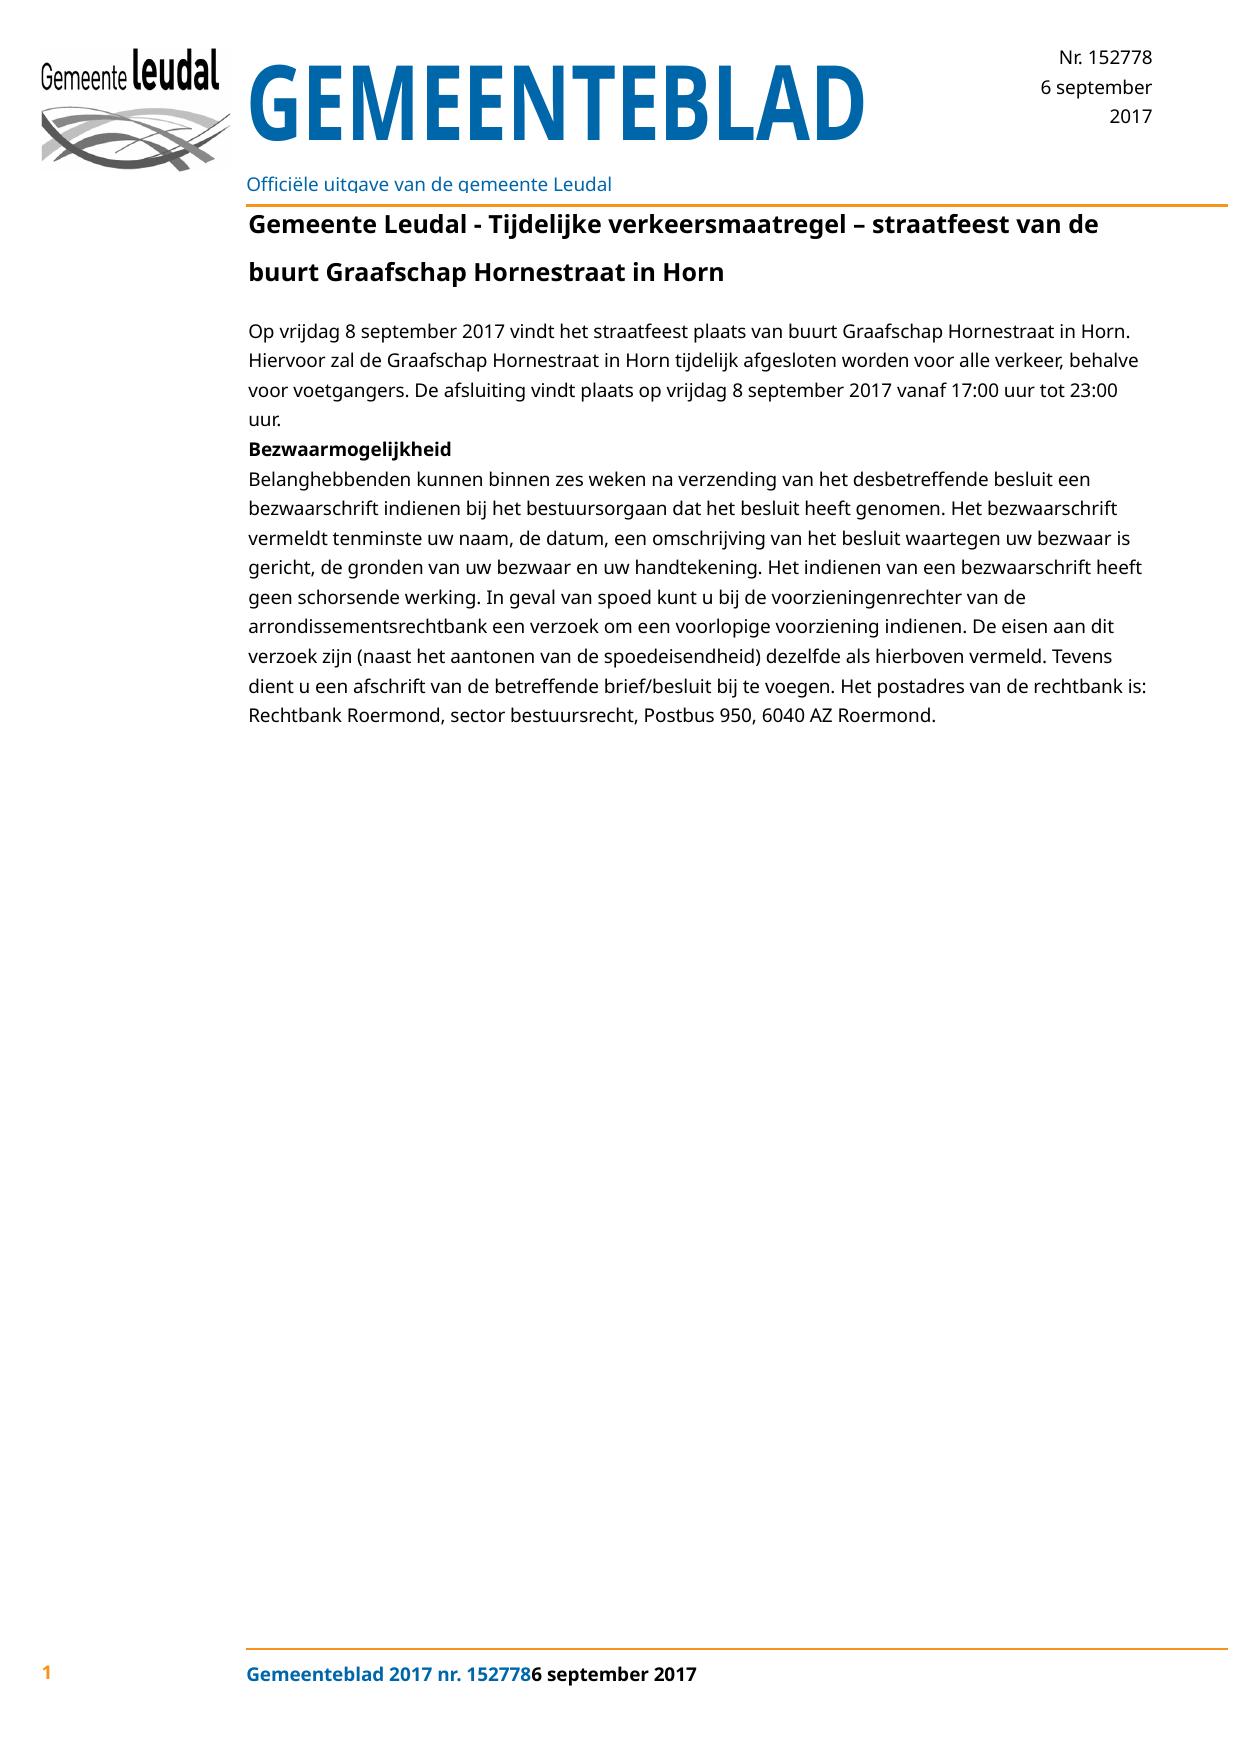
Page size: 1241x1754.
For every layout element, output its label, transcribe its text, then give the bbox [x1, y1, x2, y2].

text Belanghebbenden kunnen binnen zes weken na verzending van het desbetreffende besluit een bezwaarschrift indienen bij het bestuursorgaan dat het besluit heeft genomen. Het bezwaarschrift vermeldt tenminste uw naam, de datum, een omschrijving van het besluit waartegen uw bezwaar is gericht, de gronden van uw bezwaar en uw handtekening. Het indienen van een bezwaarschrift heeft geen schorsende werking. In geval van spoed kunt u bij de voorzieningenrechter van de arrondissementsrechtbank een verzoek om een voorlopige voorziening indienen. De eisen aan dit verzoek zijn (naast het aantonen van de spoedeisendheid) dezelfde als hierboven vermeld. Tevens dient u een afschrift van de betreffende brief/besluit bij te voegen. Het postadres van de rechtbank is: Rechtbank Roermond, sector bestuursrecht, Postbus 950, 6040 AZ Roermond. [248, 466, 1152, 728]
text Bezwaarmogelijkheid [248, 436, 1152, 462]
picture [41, 47, 231, 172]
text Op vrijdag 8 september 2017 vindt het straatfeest plaats van buurt Graafschap Hornestraat in Horn. Hiervoor zal de Graafschap Hornestraat in Horn tijdelijk afgesloten worden voor alle verkeer, behalve voor voetgangers. De afsluiting vindt plaats op vrijdag 8 september 2017 vanaf 17:00 uur tot 23:00 uur. [248, 318, 1152, 432]
text Gemeente Leudal - Tijdelijke verkeersmaatregel – straatfeest van de buurt Graafschap Hornestraat in Horn [248, 207, 1152, 288]
